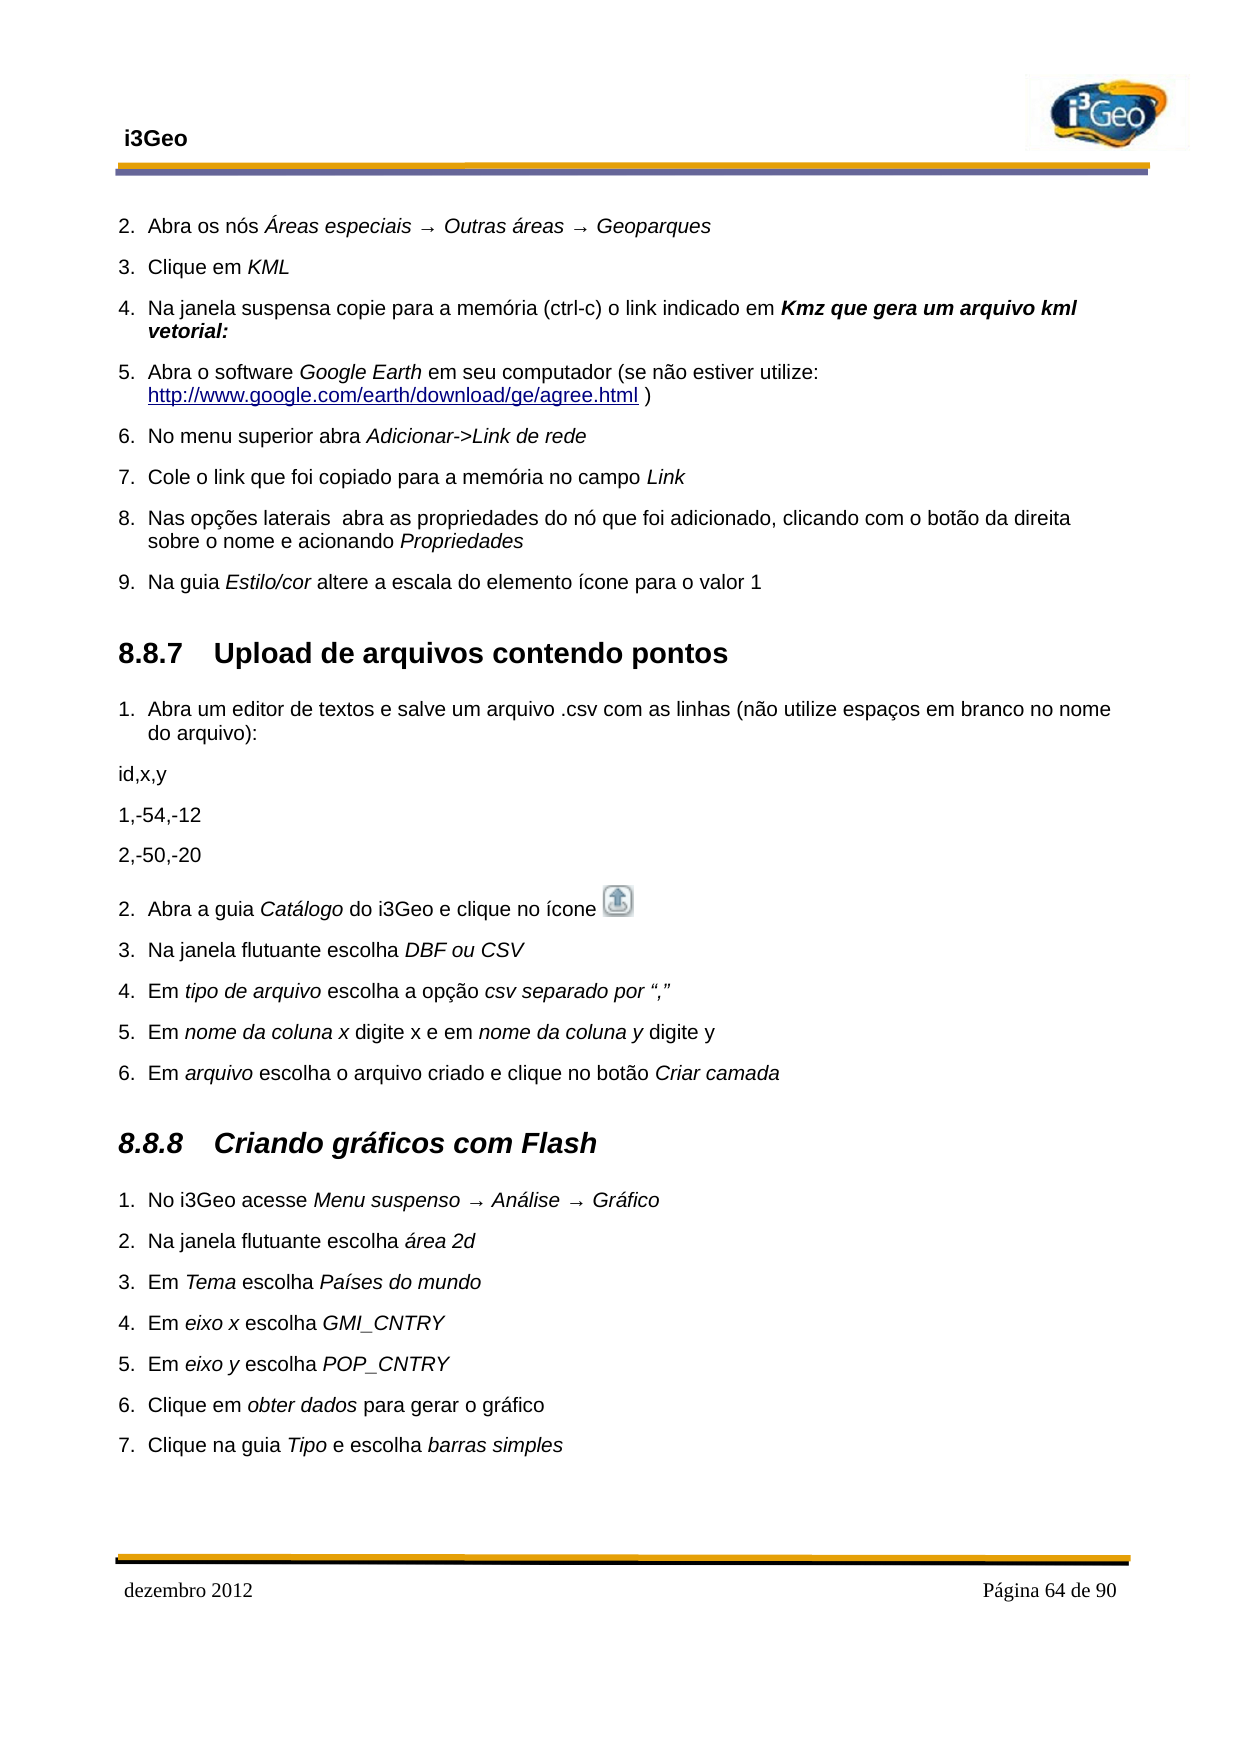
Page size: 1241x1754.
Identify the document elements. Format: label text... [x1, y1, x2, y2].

picture [1025, 74, 1191, 151]
list Clique em KML [118, 255, 1122, 279]
list Em eixo y escolha POP_CNTRY [118, 1352, 1122, 1375]
subtitle Criando gráficos com Flash [118, 1127, 1122, 1160]
text id,x,y [118, 762, 1122, 785]
list No menu superior abra Adicionar->Link de rede [118, 425, 1122, 448]
list Em tipo de arquivo escolha a opção csv separado por “,” [118, 979, 1122, 1002]
picture [602, 885, 634, 917]
list Em nome da coluna x digite x e em nome da coluna y digite y [118, 1020, 1122, 1043]
list Nas opções laterais abra as propriedades do nó que foi adicionado, clicando com o botão da direita sobre o nome e acionando Propriedades [118, 507, 1122, 553]
list Abra a guia Catálogo do i3Geo e clique no ícone [118, 885, 1122, 921]
list Abra um editor de textos e salve um arquivo .csv com as linhas (não utilize espaços em branco no nome do arquivo): [118, 698, 1122, 744]
list Abra o software Google Earth em seu computador (se não estiver utilize: http://www.google.com/earth/download/ge/agree.html ) [118, 361, 1122, 407]
list Na janela flutuante escolha DBF ou CSV [118, 938, 1122, 962]
text 1,-54,-12 [118, 803, 1122, 826]
list Na janela suspensa copie para a memória (ctrl-c) o link indicado em Kmz que gera um arquivo kml vetorial: [118, 296, 1122, 343]
list Em Tema escolha Países do mundo [118, 1270, 1122, 1293]
list Na janela flutuante escolha área 2d [118, 1229, 1122, 1253]
list Na guia Estilo/cor altere a escala do elemento ícone para o valor 1 [118, 571, 1122, 594]
text 2,-50,-20 [118, 844, 1122, 867]
list Em arquivo escolha o arquivo criado e clique no botão Criar camada [118, 1061, 1122, 1084]
list No i3Geo acesse Menu suspenso → Análise → Gráfico [118, 1188, 1122, 1212]
list Em eixo x escolha GMI_CNTRY [118, 1311, 1122, 1334]
subtitle Upload de arquivos contendo pontos [118, 637, 1122, 669]
list Cole o link que foi copiado para a memória no campo Link [118, 466, 1122, 489]
list Clique na guia Tipo e escolha barras simples [118, 1434, 1122, 1457]
list Abra os nós Áreas especiais → Outras áreas → Geoparques [118, 214, 1122, 238]
list Clique em obter dados para gerar o gráfico [118, 1393, 1122, 1416]
